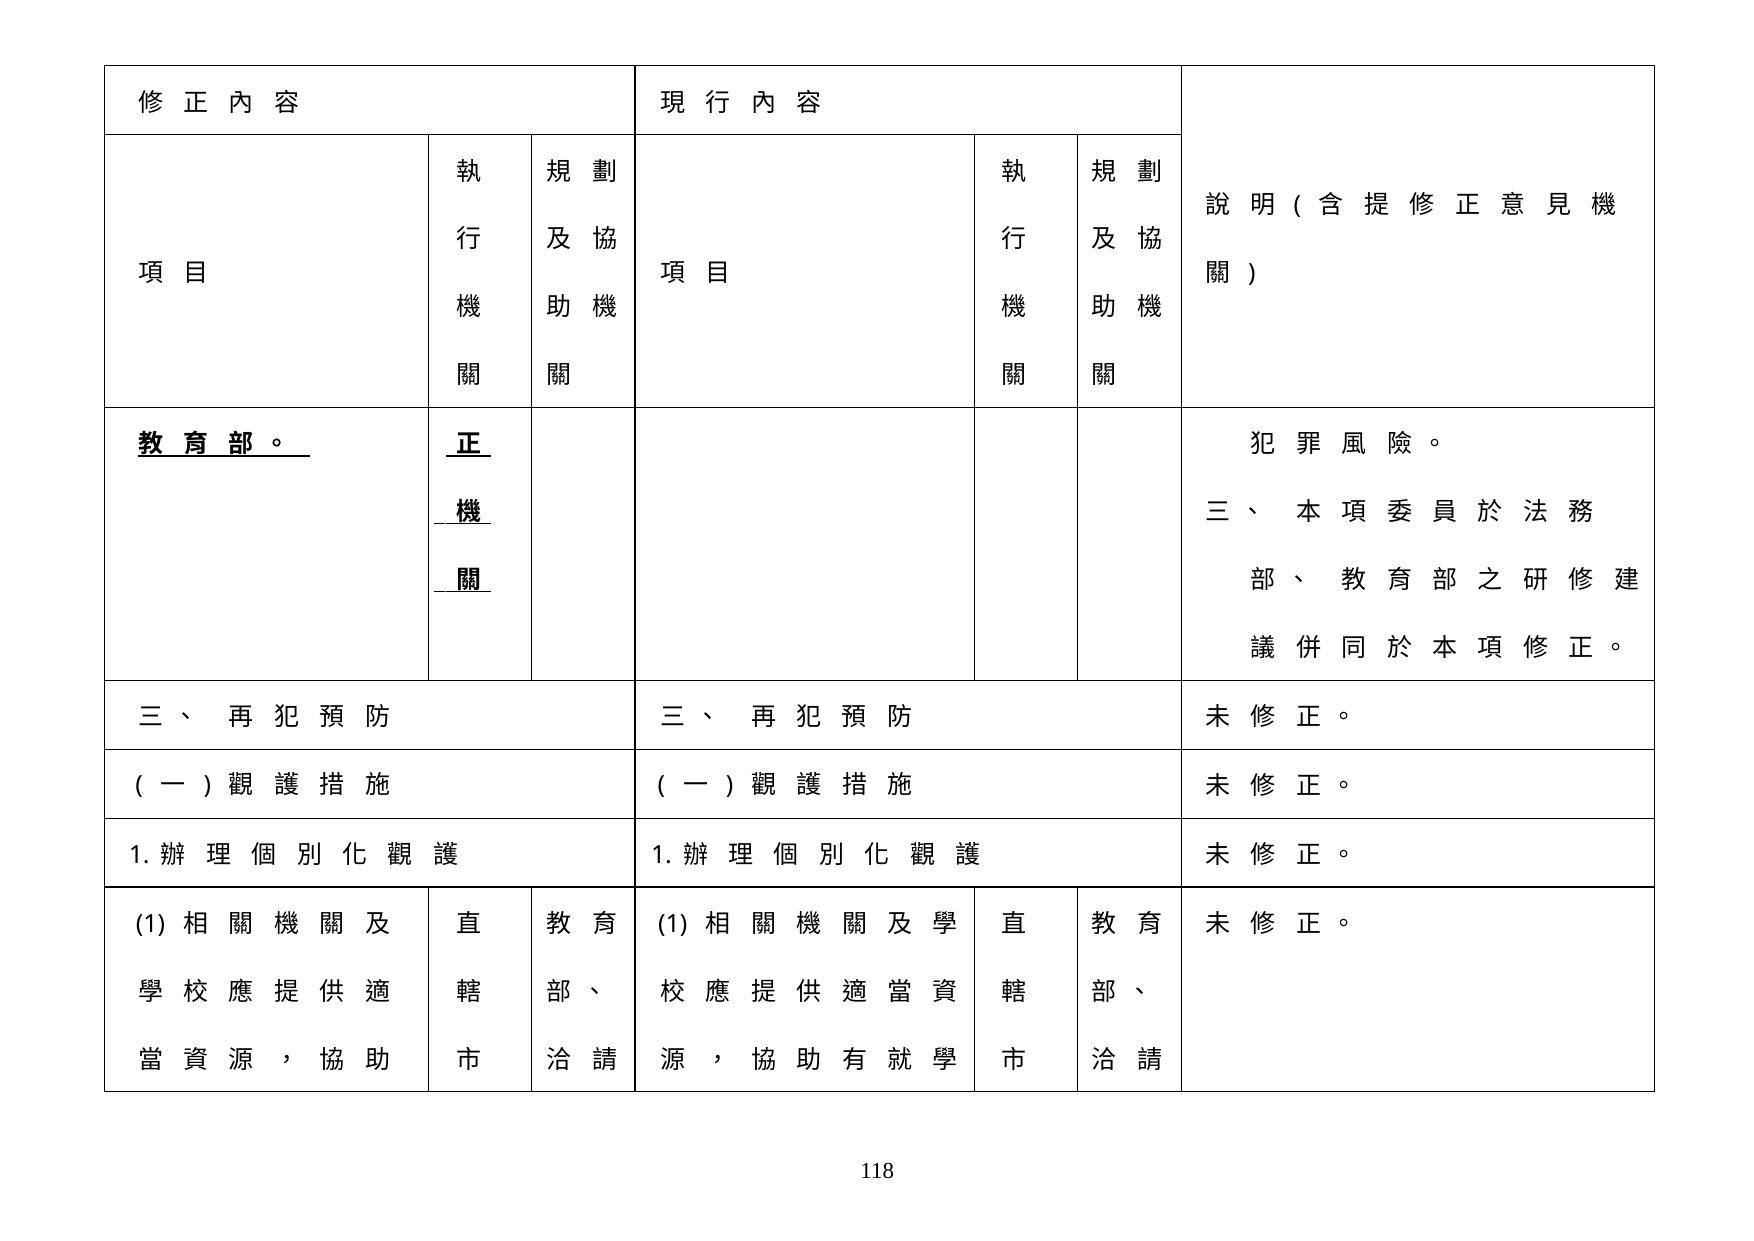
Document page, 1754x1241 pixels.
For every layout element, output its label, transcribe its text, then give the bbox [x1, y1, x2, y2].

table_cell 規劃及協助機關 [1078, 135, 1181, 407]
table_cell 教育部。 [105, 408, 428, 679]
table_cell 三、再犯預防 [636, 681, 1181, 748]
table_cell 直轄市 [975, 888, 1077, 1091]
table_cell 未修正。 [1182, 888, 1654, 1091]
table_cell 正機關 [429, 408, 531, 679]
table_cell 教育部、洽請 [532, 888, 634, 1091]
table_cell 執行機關 [429, 135, 531, 407]
table_cell [1078, 408, 1181, 679]
table_cell 直轄市 [429, 888, 531, 1091]
table_cell 犯罪風險。 三、本項委員於法務部、教育部之研修建議併同於本項修正。 [1182, 408, 1654, 679]
table_cell 項目 [636, 135, 974, 407]
table_cell [636, 408, 974, 679]
table_cell 未修正。 [1182, 750, 1654, 817]
table_cell 1.辦理個別化觀護 [636, 819, 1181, 886]
table_cell 規劃及協助機關 [532, 135, 634, 407]
table_cell 執行機關 [975, 135, 1077, 407]
table_cell 教育部、洽請 [1078, 888, 1181, 1091]
table_cell 項目 [105, 135, 428, 407]
table_cell 三、再犯預防 [105, 681, 634, 748]
table_cell [532, 408, 634, 679]
table_cell 1.辦理個別化觀護 [105, 819, 634, 886]
table_cell [975, 408, 1077, 679]
table_cell (一)觀護措施 [636, 750, 1181, 817]
table_cell (1)相關機關及學校應提供適當資源，協助 [105, 888, 428, 1091]
table_header 現行內容 [636, 66, 1181, 134]
table_cell (1)相關機關及學校應提供適當資源，協助有就學 [636, 888, 974, 1091]
table_cell 未修正。 [1182, 819, 1654, 886]
table_header 修正內容 [105, 66, 634, 134]
table_cell (一)觀護措施 [105, 750, 634, 817]
table_cell 未修正。 [1182, 681, 1654, 748]
table_header 說明(含提修正意見機關) [1182, 66, 1654, 407]
